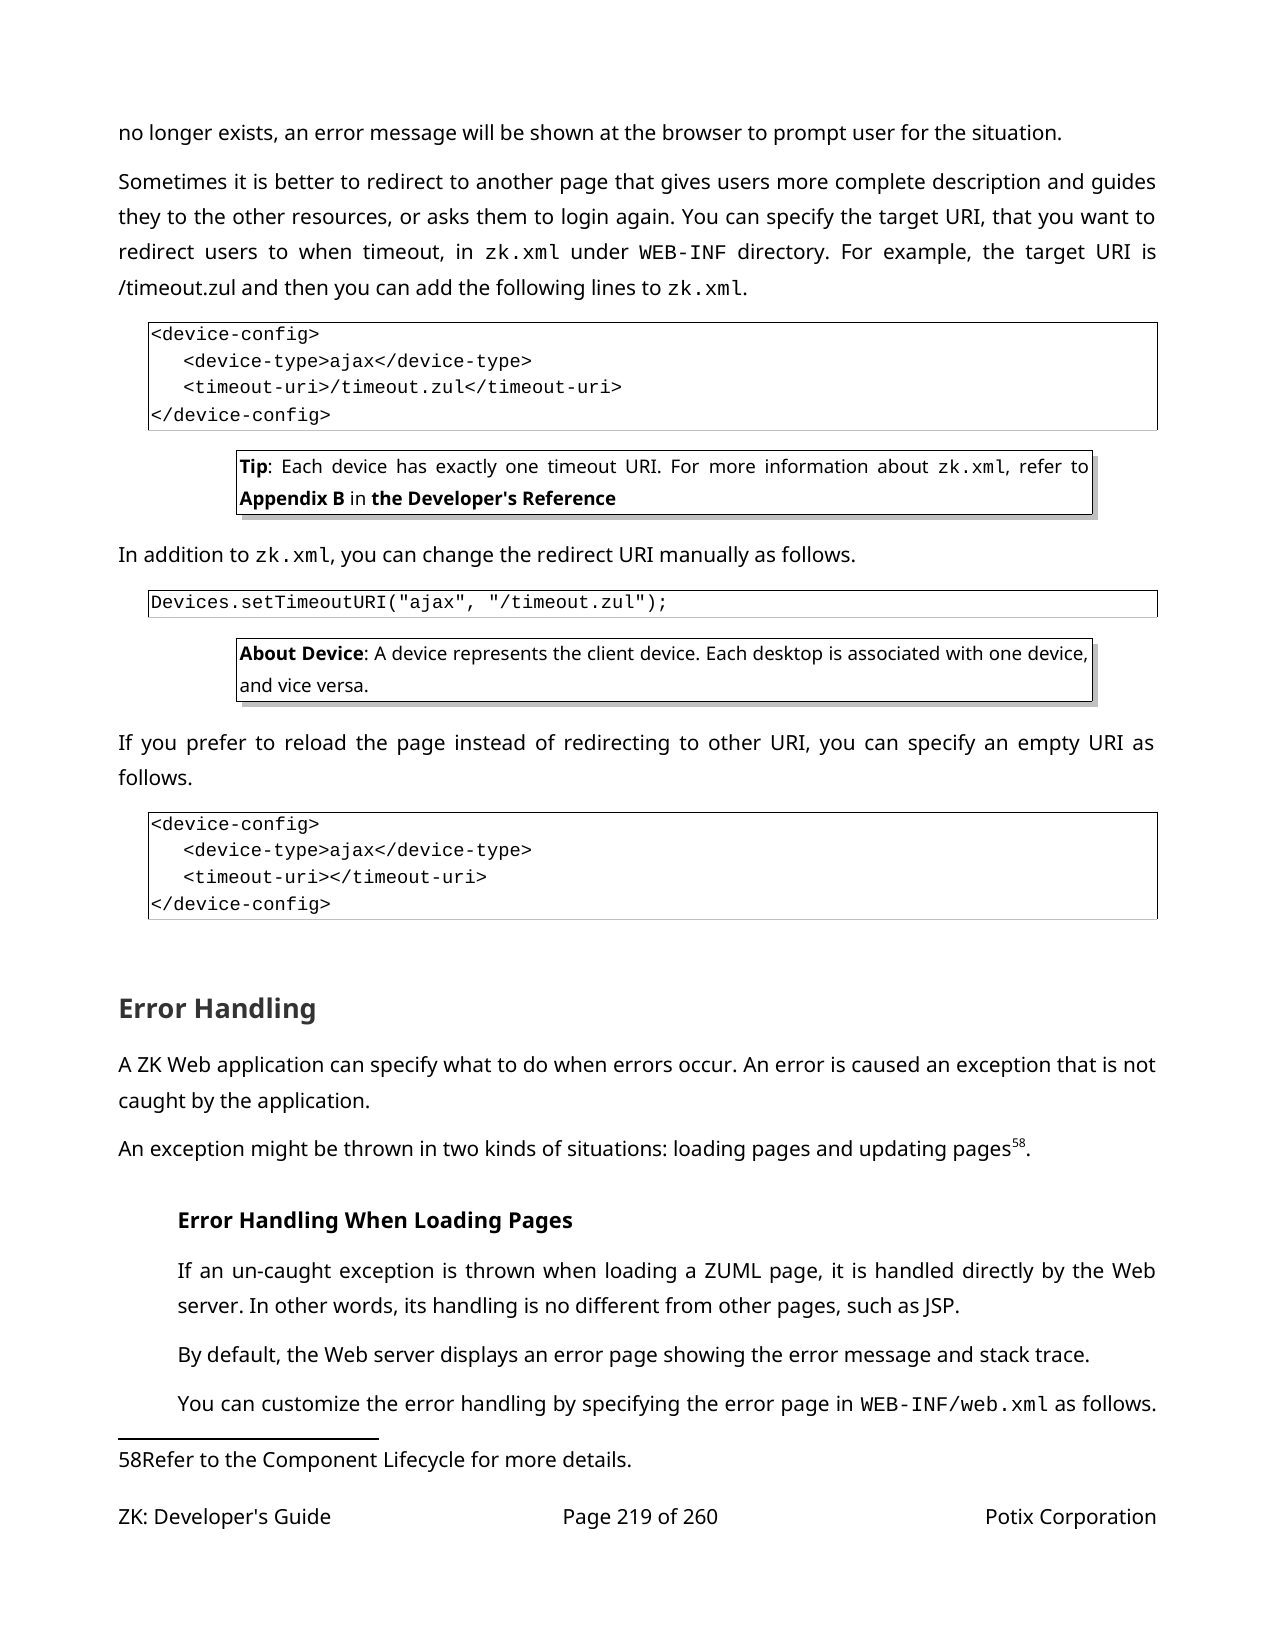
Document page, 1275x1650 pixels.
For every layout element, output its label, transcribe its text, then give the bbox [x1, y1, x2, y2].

text If you prefer to reload the page instead of redirecting to other URI, you can specify an empty URI as follows. [118, 728, 1157, 791]
text </device-config> [149, 402, 1157, 430]
text In addition to zk.xml, you can change the redirect URI manually as follows. [118, 541, 1157, 569]
text </device-config> [149, 892, 1157, 919]
text Sometimes it is better to redirect to another page that gives users more complete description and guides they to the other resources, or asks them to login again. You can specify the target URI, that you want to redirect users to when timeout, in zk.xml under WEB-INF directory. For example, the target URI is /timeout.zul and then you can add the following lines to zk.xml. [118, 167, 1157, 301]
text You can customize the error handling by specifying the error page in WEB-INF/web.xml as follows. [177, 1389, 1157, 1417]
text By default, the Web server displays an error page showing the error message and stack trace. [177, 1340, 1157, 1368]
text A ZK Web application can specify what to do when errors occur. An error is caused an exception that is not caught by the application. [118, 1051, 1157, 1114]
subtitle Error Handling When Loading Pages [177, 1205, 1157, 1235]
text About Device: A device represents the client device. Each desktop is associated with one device, and vice versa. [237, 639, 1092, 701]
text An exception might be thrown in two kinds of situations: loading pages and updating pages. [118, 1134, 1157, 1163]
text Refer to the Component Lifecycle for more details. [118, 1445, 1157, 1473]
text If an un-caught exception is thrown when loading a ZUML page, it is handled directly by the Web server. In other words, its handling is no different from other pages, such as JSP. [177, 1256, 1157, 1319]
subtitle Error Handling [118, 990, 1157, 1027]
text no longer exists, an error message will be shown at the browser to prompt user for the situation. [118, 118, 1157, 146]
text Tip: Each device has exactly one timeout URI. For more information about zk.xml, refer to Appendix B in the Developer's Reference [237, 451, 1092, 514]
text <device-config> <device-type>ajax</device-type> <timeout-uri></timeout-uri> [149, 813, 1157, 889]
text Devices.setTimeoutURI("ajax", "/timeout.zul"); [149, 591, 1157, 617]
text <device-config> <device-type>ajax</device-type> <timeout-uri>/timeout.zul</timeout-uri> [149, 323, 1157, 399]
